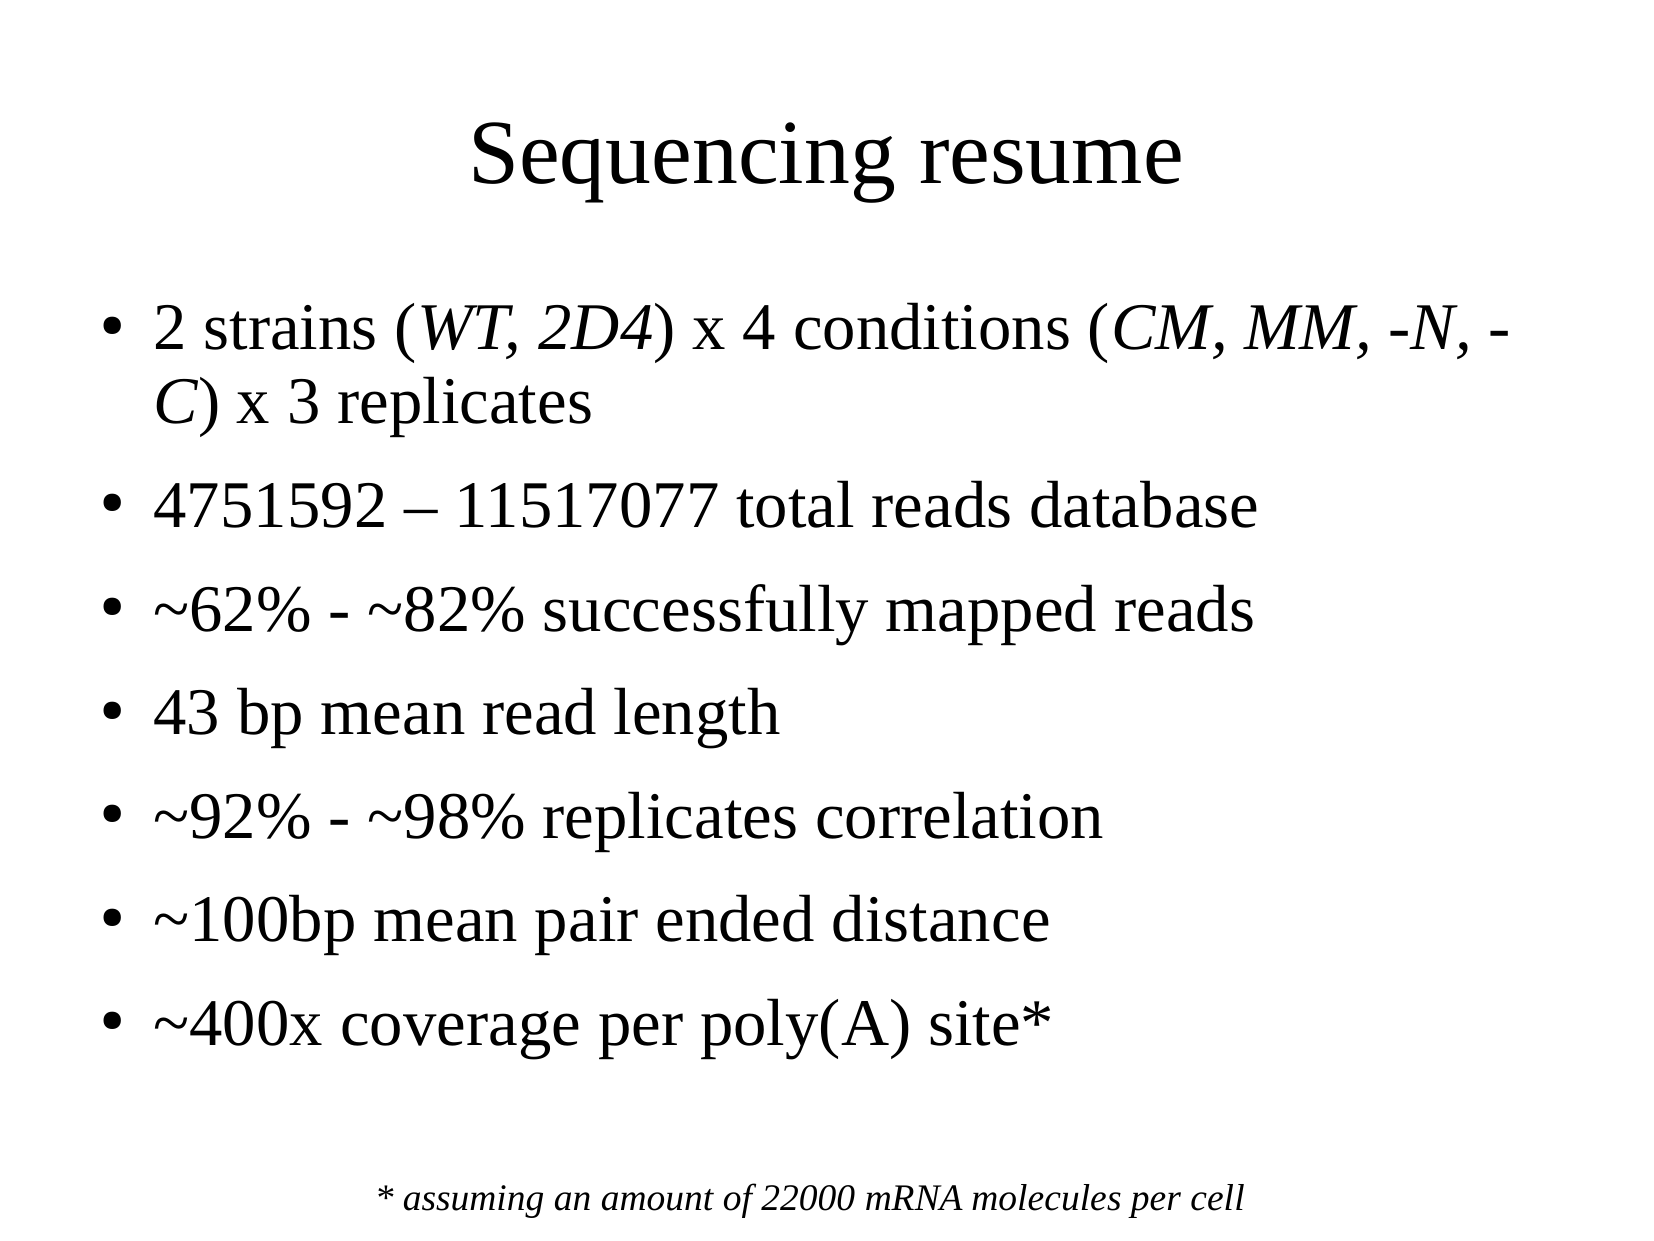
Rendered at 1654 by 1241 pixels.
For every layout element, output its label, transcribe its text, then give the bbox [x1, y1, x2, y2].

title Sequencing resume [82, 49, 1571, 257]
text_box * assuming an amount of 22000 mRNA molecules per cell [360, 1170, 1261, 1227]
list 2 strains (WT, 2D4) x 4 conditions (CM, MM, -N, -C) x 3 replicates 4751592 – 11517077 total reads database ~62% - ~82% successfully mapped reads 43 bp mean read length ~92% - ~98% replicates correlation ~100bp mean pair ended distance ~400x coverage per poly(A) site* [82, 290, 1571, 1081]
